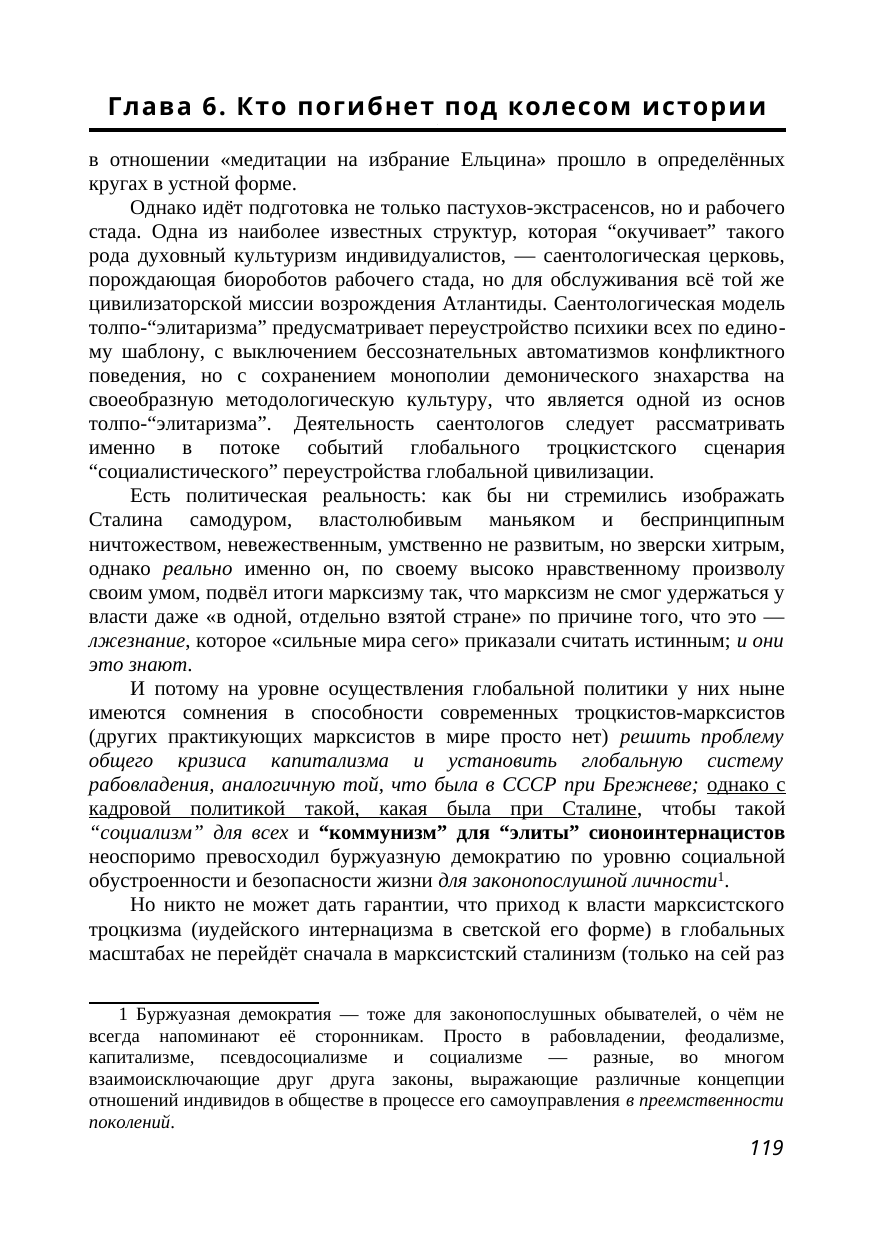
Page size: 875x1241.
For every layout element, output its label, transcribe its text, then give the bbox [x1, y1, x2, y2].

text И потому на уровне осуществления глобальной политики у них ныне имеются сомнения в способности современных троцкистов-марксистов (других практикующих марксистов в мире просто нет) решить проблему общего кризиса капитализма и установить глобальную систему рабовладения, аналогичную той, что была в СССР при Брежневе; однако с кадровой политикой такой, какая была при Сталине, чтобы такой “социализм” для всех и “коммунизм” для “элиты” сионоинтернацистов неоспоримо превосходил буржуазную демократию по уровню социальной обустроенности и безопасности жизни для законопослушной личности. [89, 676, 786, 892]
text Буржуазная демократия — тоже для законопослушных обывателей, о чём не всегда напоминают её сторонникам. Просто в рабовладении, феодализме, капитализме, псевдосоциализме и социализме — разные, во многом взаимоисключающие друг друга законы, выражающие различные концепции отношений индивидов в обществе в процессе его самоуправления в преемственности поколений. [89, 1003, 786, 1132]
text Но никто не может дать гарантии, что приход к власти марксистского троцкизма (иудейского интернацизма в светской его форме) в глобальных масштабах не перейдёт сначала в марксистский сталинизм (только на сей раз [89, 892, 786, 964]
text Есть политическая реальность: как бы ни стремились изображать Сталина самодуром, властолюбивым маньяком и беспринципным ничтожеством, невежественным, умственно не развитым, но зверски хитрым, однако реально именно он, по своему высоко нравственному произволу своим умом, подвёл итоги марксизму так, что марксизм не смог удержаться у власти даже «в одной, отдельно взятой стране» по причине того, что это — лжезнание, которое «сильные мира сего» приказали считать истинным; и они это знают. [89, 483, 786, 676]
text Однако идёт подготовка не только пастухов-экстрасенсов, но и рабочего стада. Одна из наиболее известных структур, которая “окучивает” такого рода духовный культуризм индивидуалистов, — саентологическая церковь, порождающая биороботов рабочего стада, но для обслуживания всё той же цивилизаторской миссии возрождения Атлантиды. Саентологическая модель толпо-“элитаризма” предусматривает переустройство психики всех по едино­му шаблону, с выключением бессознательных автоматизмов конфликтного поведения, но с сохранением монополии демонического знахарства на своеобразную методологическую культуру, что является одной из основ толпо-“элитаризма”. Деятельность саентологов следует рассматривать именно в потоке событий глобального троцкистского сценария “социалистического” переустройства глобальной цивилизации. [89, 194, 786, 483]
text в отношении «медитации на избрание Ельцина» прошло в определённых кругах в устной форме. [89, 146, 786, 194]
